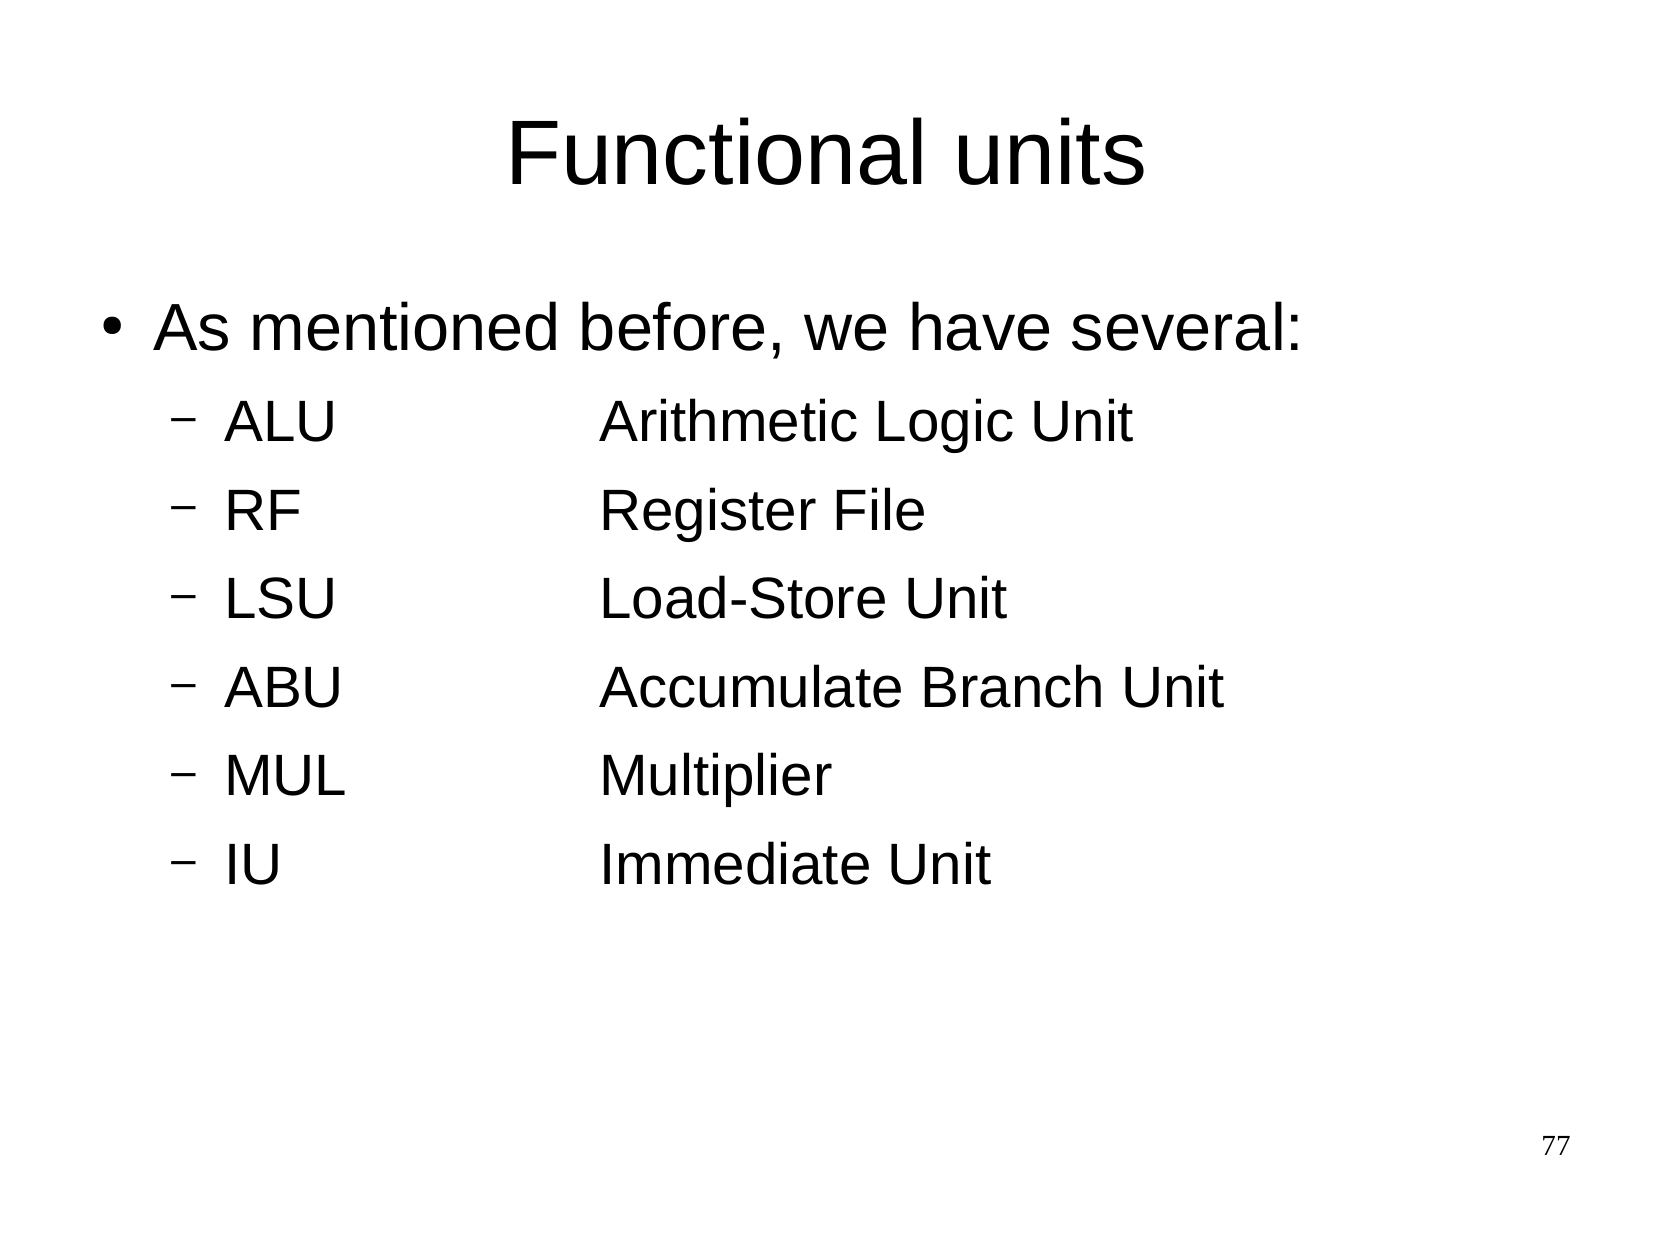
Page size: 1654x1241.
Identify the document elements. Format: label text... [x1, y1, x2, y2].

list As mentioned before, we have several: ALU Arithmetic Logic Unit RF Register File LSU Load-Store Unit ABU Accumulate Branch Unit MUL Multiplier IU Immediate Unit [82, 290, 1571, 1010]
title Functional units [82, 49, 1571, 257]
